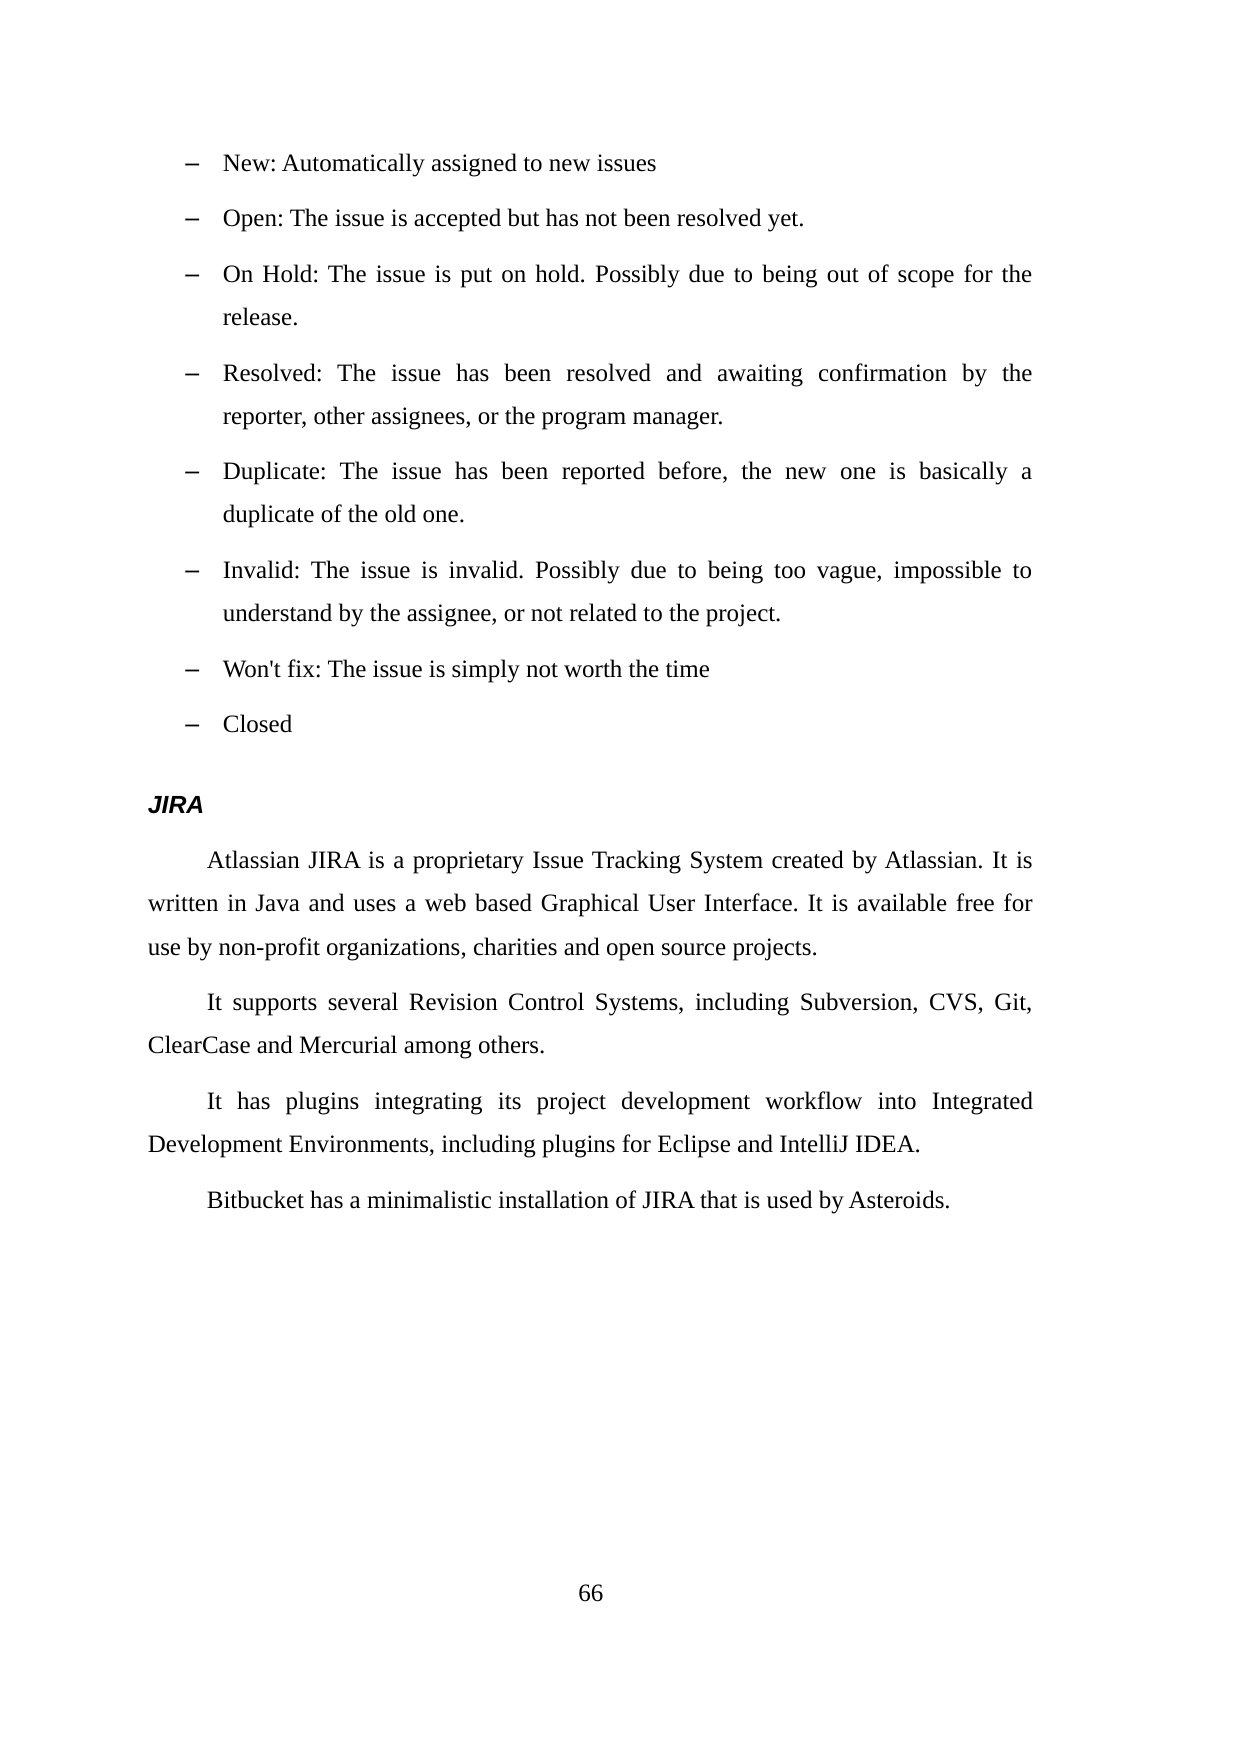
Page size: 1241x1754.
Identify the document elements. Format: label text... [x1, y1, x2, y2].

list Duplicate: The issue has been reported before, the new one is basically a duplicate of the old one. [185, 456, 1033, 528]
list Closed [185, 709, 1033, 738]
text It has plugins integrating its project development workflow into Integrated Development Environments, including plugins for Eclipse and IntelliJ IDEA. [148, 1086, 1033, 1158]
list New: Automatically assigned to new issues [185, 148, 1033, 176]
list Won't fix: The issue is simply not worth the time [185, 654, 1033, 683]
list On Hold: The issue is put on hold. Possibly due to being out of scope for the release. [185, 259, 1033, 331]
list Open: The issue is accepted but has not been resolved yet. [185, 203, 1033, 232]
text Atlassian JIRA is a proprietary Issue Tracking System created by Atlassian. It is written in Java and uses a web based Graphical User Interface. It is available free for use by non-profit organizations, charities and open source projects. [148, 845, 1033, 960]
text It supports several Revision Control Systems, including Subversion, CVS, Git, ClearCase and Mercurial among others. [148, 987, 1033, 1059]
text Bitbucket has a minimalistic installation of JIRA that is used by Asteroids. [148, 1185, 1033, 1213]
list Resolved: The issue has been resolved and awaiting confirmation by the reporter, other assignees, or the program manager. [185, 358, 1033, 429]
subtitle JIRA [148, 790, 1033, 819]
list Invalid: The issue is invalid. Possibly due to being too vague, impossible to understand by the assignee, or not related to the project. [185, 555, 1033, 627]
